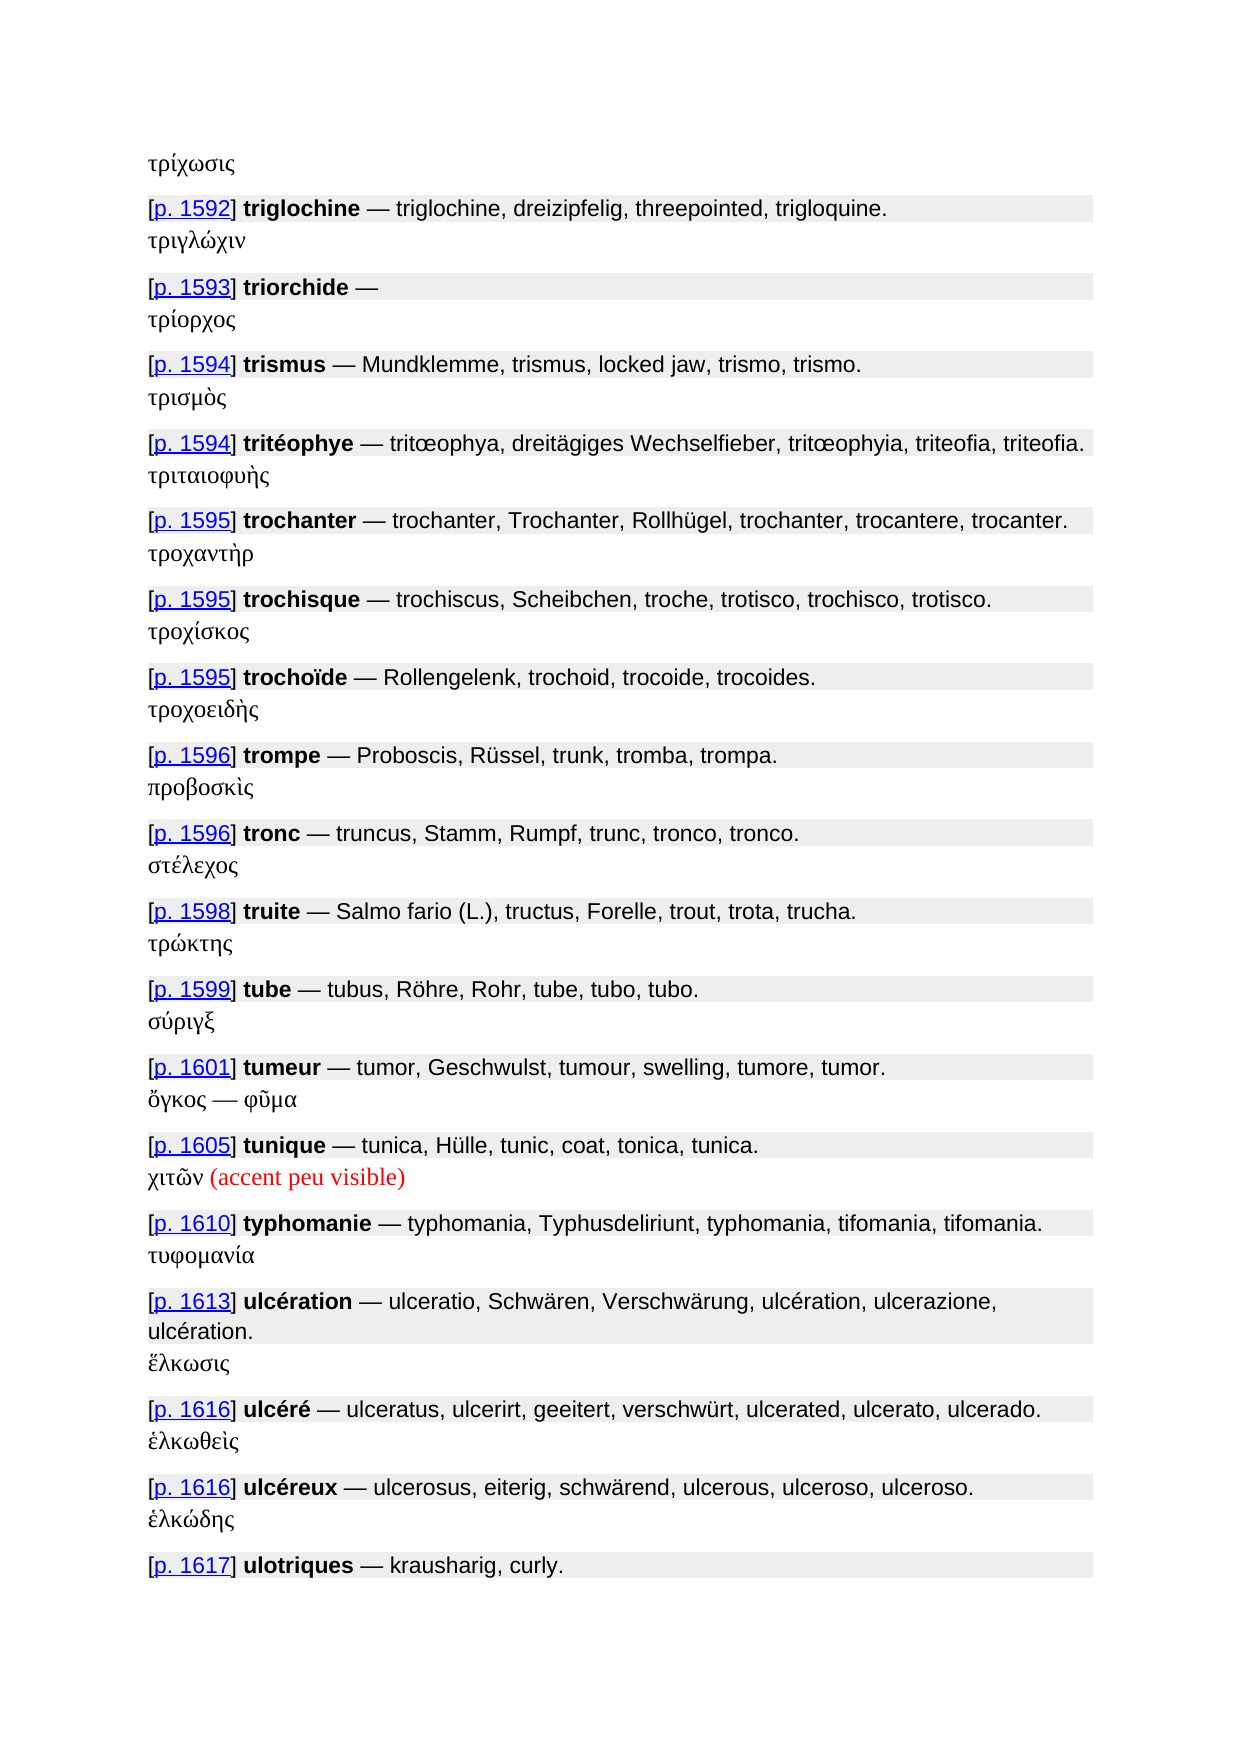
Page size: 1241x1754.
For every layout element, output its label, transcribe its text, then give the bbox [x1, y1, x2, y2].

text [p. 1596] tronc — truncus, Stamm, Rumpf, trunc, tronco, tronco. [148, 819, 1093, 846]
text [p. 1592] triglochine — triglochine, dreizipfelig, threepointed, trigloquine. [148, 195, 1093, 222]
text τροχοειδὴς [148, 694, 1093, 722]
text ἑλκωθεὶς [148, 1426, 1093, 1455]
text [p. 1595] trochoïde — Rollengelenk, trochoid, trocoide, trocoides. [148, 663, 1093, 690]
text [p. 1601] tumeur — tumor, Geschwulst, tumour, swelling, tumore, tumor. [148, 1054, 1093, 1080]
text [p. 1613] ulcération — ulceratio, Schwären, Verschwärung, ulcération, ulcerazione, ulcération. [148, 1288, 1093, 1344]
text τρισμὸς [148, 382, 1093, 410]
text [p. 1593] triorchide — [148, 273, 1093, 300]
text [p. 1617] ulotriques — krausharig, curly. [148, 1552, 1093, 1578]
text τριγλώχιν [148, 226, 1093, 254]
text [p. 1596] trompe — Proboscis, Rüssel, trunk, tromba, trompa. [148, 742, 1093, 768]
text [p. 1595] trochanter — trochanter, Trochanter, Rollhügel, trochanter, trocantere, trocanter. [148, 507, 1093, 534]
text σύριγξ [148, 1006, 1093, 1034]
text προβοσκὶς [148, 772, 1093, 801]
text [p. 1595] trochisque — trochiscus, Scheibchen, troche, trotisco, trochisco, trotisco. [148, 586, 1093, 612]
text ὄγκος — φῦμα [148, 1084, 1093, 1113]
text τρώκτης [148, 928, 1093, 957]
text ἑλκώδης [148, 1504, 1093, 1533]
text ἕλκωσις [148, 1348, 1093, 1377]
text [p. 1605] tunique — tunica, Hülle, tunic, coat, tonica, tunica. [148, 1132, 1093, 1158]
text τροχίσκος [148, 616, 1093, 644]
text τριταιοφυὴς [148, 460, 1093, 488]
text [p. 1616] ulcéreux — ulcerosus, eiterig, schwärend, ulcerous, ulceroso, ulceroso. [148, 1474, 1093, 1500]
text [p. 1598] truite — Salmo fario (L.), tructus, Forelle, trout, trota, trucha. [148, 898, 1093, 924]
text χιτῶν (accent peu visible) [148, 1162, 1093, 1191]
text τροχαντὴρ [148, 538, 1093, 566]
text τρίορχος [148, 304, 1093, 332]
text στέλεχος [148, 850, 1093, 878]
text τυφομανία [148, 1240, 1093, 1269]
text τρίχωσις [148, 148, 1093, 176]
text [p. 1616] ulcéré — ulceratus, ulcerirt, geeitert, verschwürt, ulcerated, ulcerato, ulcerado. [148, 1396, 1093, 1422]
text [p. 1599] tube — tubus, Röhre, Rohr, tube, tubo, tubo. [148, 976, 1093, 1002]
text [p. 1594] trismus — Mundklemme, trismus, locked jaw, trismo, trismo. [148, 351, 1093, 378]
text [p. 1594] tritéophye — tritœophya, dreitägiges Wechselfieber, tritœophyia, triteofia, triteofia. [148, 429, 1093, 456]
text [p. 1610] typhomanie — typhomania, Typhusdeliriunt, typhomania, tifomania, tifomania. [148, 1210, 1093, 1236]
